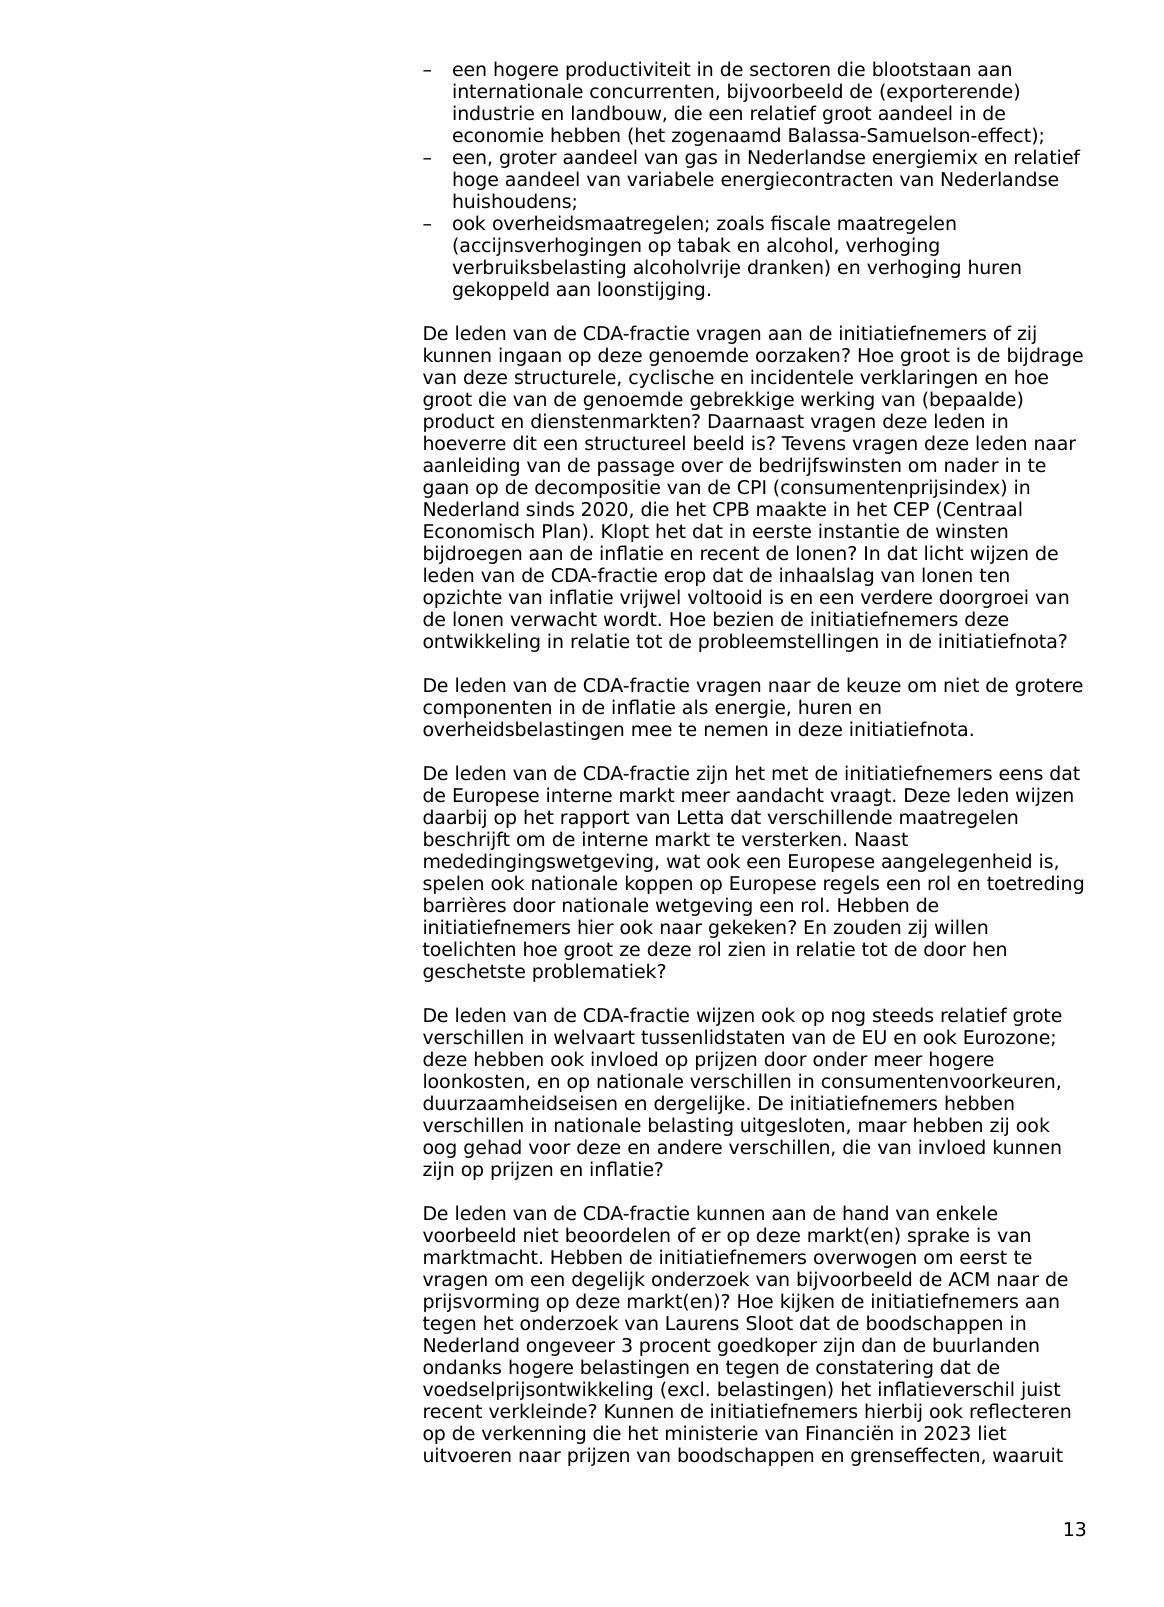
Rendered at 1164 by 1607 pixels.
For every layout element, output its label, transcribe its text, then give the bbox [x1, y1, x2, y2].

text De leden van de CDA-fractie vragen aan de initiatiefnemers of zij kunnen ingaan op deze genoemde oorzaken? Hoe groot is de bijdrage van deze structurele, cyclische en incidentele verklaringen en hoe groot die van de genoemde gebrekkige werking van (bepaalde) product en dienstenmarkten? Daarnaast vragen deze leden in hoeverre dit een structureel beeld is? Tevens vragen deze leden naar aanleiding van de passage over de bedrijfswinsten om nader in te gaan op de decompositie van de CPI (consumentenprijsindex) in Nederland sinds 2020, die het CPB maakte in het CEP (Centraal Economisch Plan). Klopt het dat in eerste instantie de winsten bijdroegen aan de inflatie en recent de lonen? In dat licht wijzen de leden van de CDA-fractie erop dat de inhaalslag van lonen ten opzichte van inflatie vrijwel voltooid is en een verdere doorgroei van de lonen verwacht wordt. Hoe bezien de initiatiefnemers deze ontwikkeling in relatie tot de probleemstellingen in de initiatiefnota? [422, 323, 1087, 653]
text De leden van de CDA-fractie vragen naar de keuze om niet de grotere componenten in de inflatie als energie, huren en overheidsbelastingen mee te nemen in deze initiatiefnota. [422, 675, 1087, 741]
text – ook overheidsmaatregelen; zoals fiscale maatregelen (accijnsverhogingen op tabak en alcohol, verhoging verbruiksbelasting alcoholvrije dranken) en verhoging huren gekoppeld aan loonstijging. [422, 213, 1087, 301]
text De leden van de CDA-fractie zijn het met de initiatiefnemers eens dat de Europese interne markt meer aandacht vraagt. Deze leden wijzen daarbij op het rapport van Letta dat verschillende maatregelen beschrijft om de interne markt te versterken. Naast mededingingswetgeving, wat ook een Europese aangelegenheid is, spelen ook nationale koppen op Europese regels een rol en toetreding barrières door nationale wetgeving een rol. Hebben de initiatiefnemers hier ook naar gekeken? En zouden zij willen toelichten hoe groot ze deze rol zien in relatie tot de door hen geschetste problematiek? [422, 763, 1087, 983]
text De leden van de CDA-fractie wijzen ook op nog steeds relatief grote verschillen in welvaart tussenlidstaten van de EU en ook Eurozone; deze hebben ook invloed op prijzen door onder meer hogere loonkosten, en op nationale verschillen in consumentenvoorkeuren, duurzaamheidseisen en dergelijke. De initiatiefnemers hebben verschillen in nationale belasting uitgesloten, maar hebben zij ook oog gehad voor deze en andere verschillen, die van invloed kunnen zijn op prijzen en inflatie? [422, 1005, 1087, 1181]
text – een, groter aandeel van gas in Nederlandse energiemix en relatief hoge aandeel van variabele energiecontracten van Nederlandse huishoudens; [422, 147, 1087, 213]
text De leden van de CDA-fractie kunnen aan de hand van enkele voorbeeld niet beoordelen of er op deze markt(en) sprake is van marktmacht. Hebben de initiatiefnemers overwogen om eerst te vragen om een degelijk onderzoek van bijvoorbeeld de ACM naar de prijsvorming op deze markt(en)? Hoe kijken de initiatiefnemers aan tegen het onderzoek van Laurens Sloot dat de boodschappen in Nederland ongeveer 3 procent goedkoper zijn dan de buurlanden ondanks hogere belastingen en tegen de constatering dat de voedselprijsontwikkeling (excl. belastingen) het inflatieverschil juist recent verkleinde? Kunnen de initiatiefnemers hierbij ook reflecteren op de verkenning die het ministerie van Financiën in 2023 liet uitvoeren naar prijzen van boodschappen en grenseffecten, waaruit [422, 1203, 1087, 1467]
text – een hogere productiviteit in de sectoren die blootstaan aan internationale concurrenten, bijvoorbeeld de (exporterende) industrie en landbouw, die een relatief groot aandeel in de economie hebben (het zogenaamd Balassa-Samuelson-effect); [422, 59, 1087, 147]
